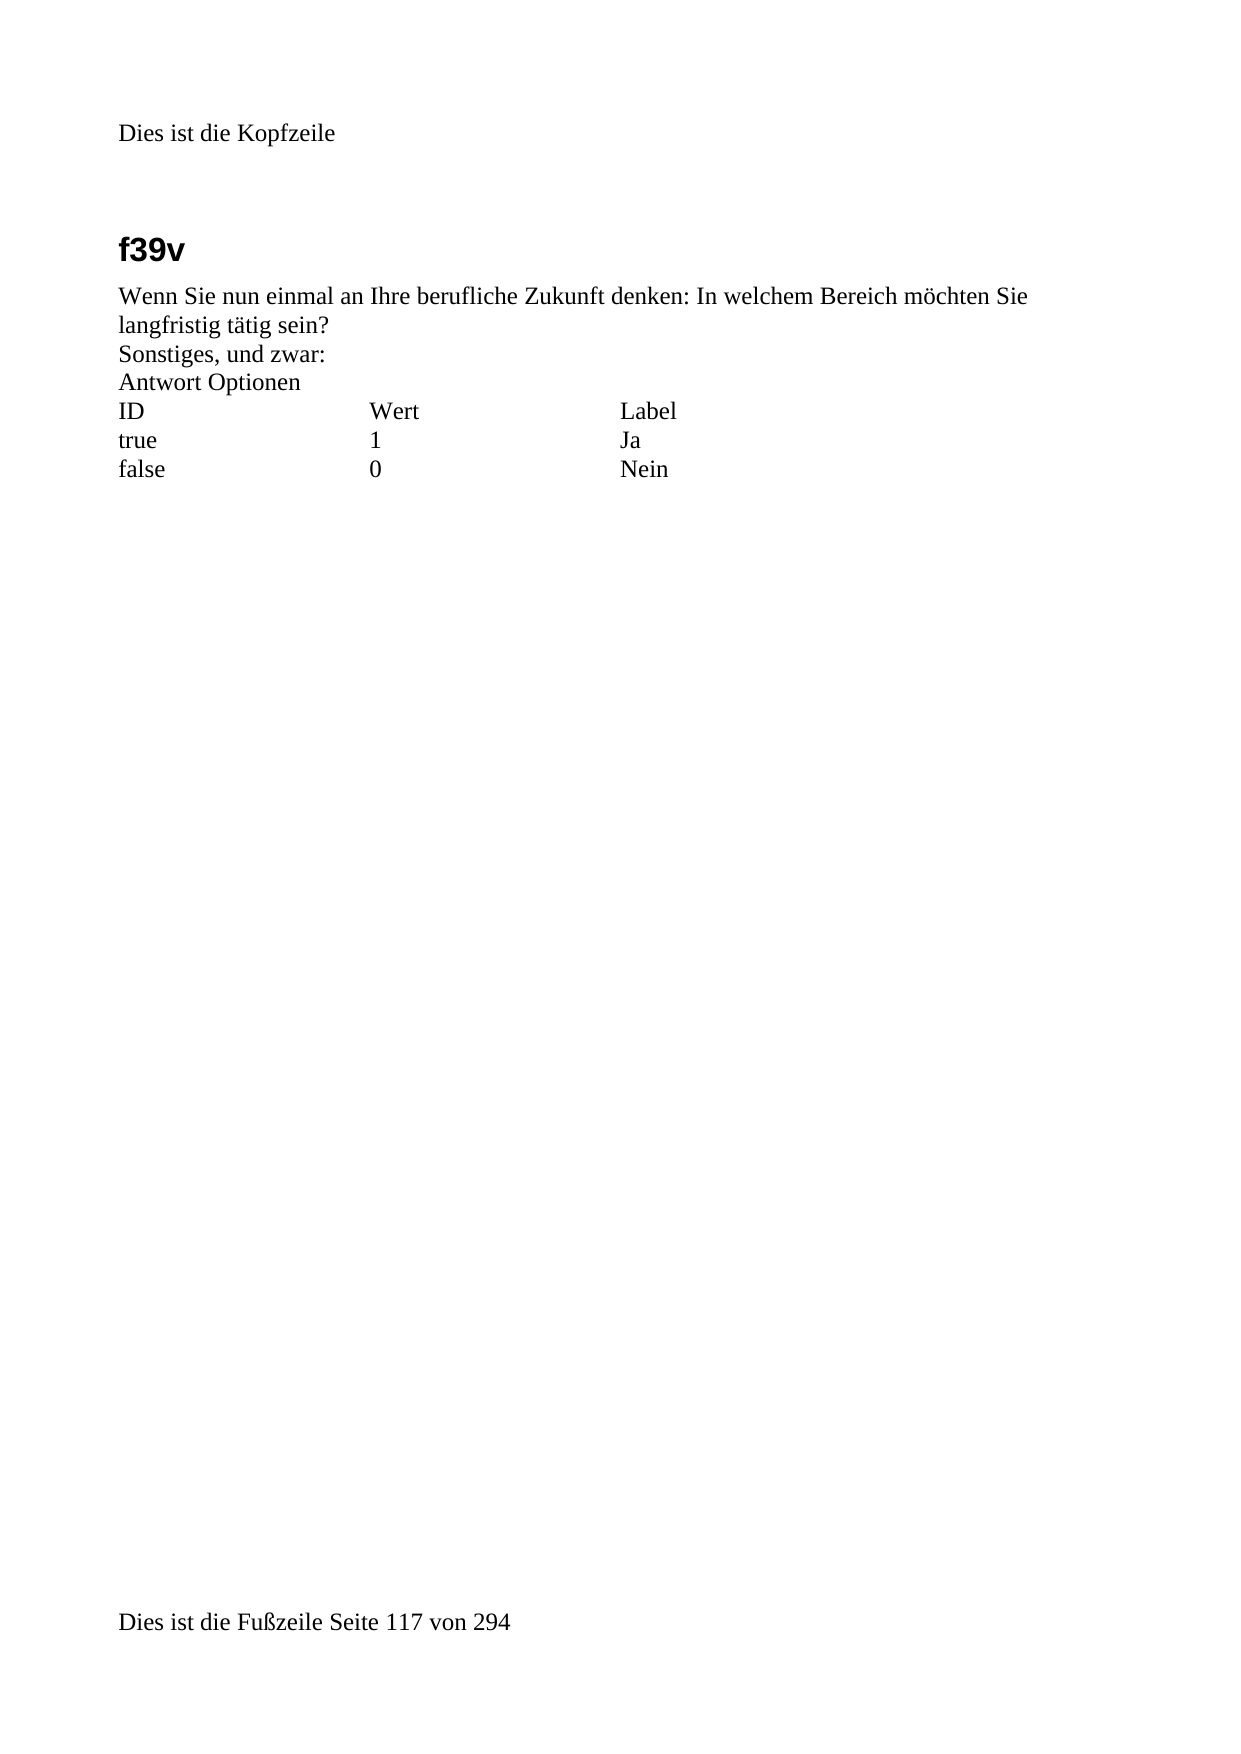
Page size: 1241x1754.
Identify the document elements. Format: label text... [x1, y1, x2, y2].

table_cell Nein [620, 454, 871, 482]
subtitle f39v [118, 230, 1122, 269]
table_header Label [620, 396, 871, 425]
table_header Wert [369, 396, 620, 425]
table_cell 0 [369, 454, 620, 482]
text Antwort Optionen [118, 367, 1122, 396]
table_header ID [118, 396, 369, 425]
table_cell Ja [620, 425, 871, 454]
table_cell 1 [369, 425, 620, 454]
text Sonstiges, und zwar: [118, 339, 1122, 367]
table_cell true [118, 425, 369, 454]
table_cell false [118, 454, 369, 482]
text Wenn Sie nun einmal an Ihre berufliche Zukunft denken: In welchem Bereich möchten Sie langfristig tätig sein? [118, 281, 1122, 339]
